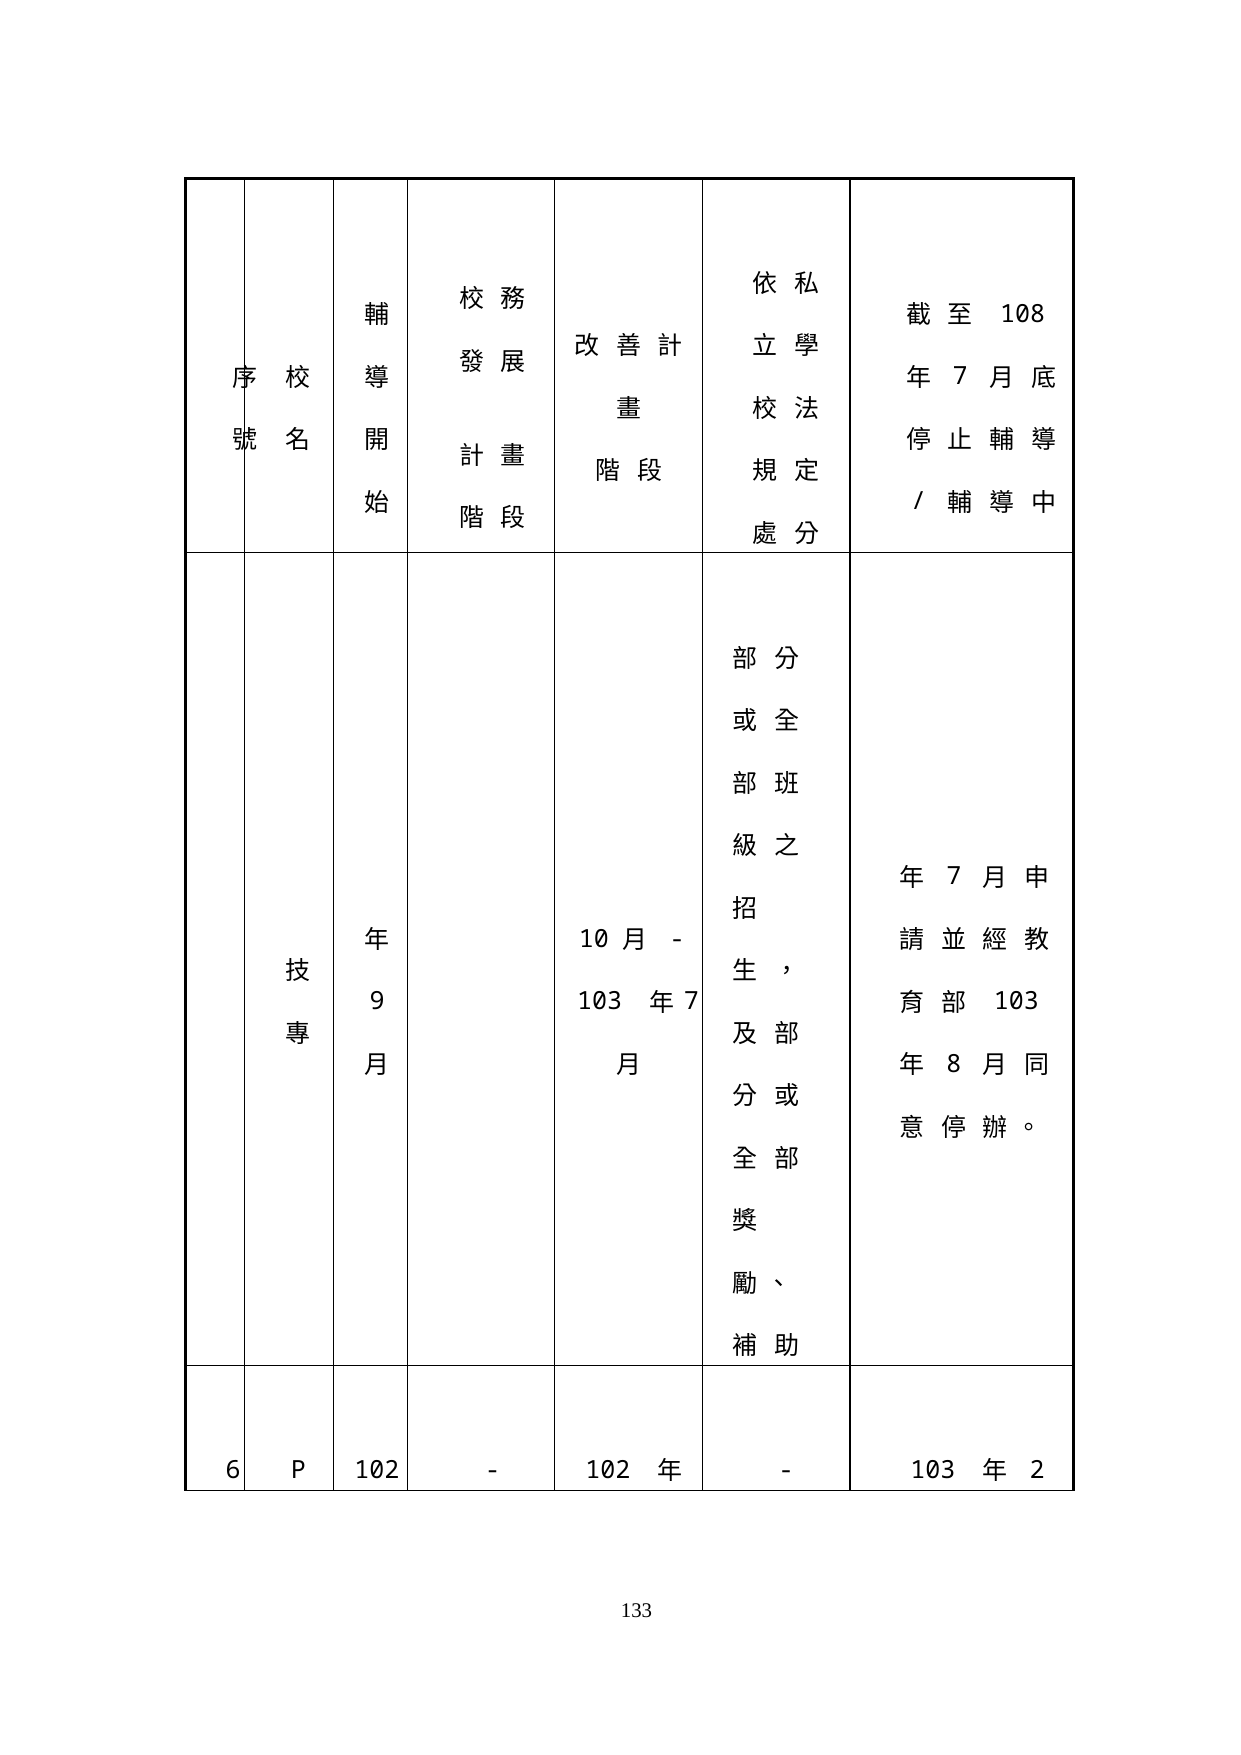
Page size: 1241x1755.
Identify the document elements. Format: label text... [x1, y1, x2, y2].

table_cell - [408, 553, 554, 1365]
table_header 序號 [187, 180, 244, 552]
table_header 截至108年7月底停止輔導/輔導中 [851, 180, 1072, 552]
table_header 校務發展 計畫階段 [408, 180, 554, 552]
table_cell 技專 [245, 553, 333, 1365]
table_cell 年7月申請並經教育部103年8月同意停辦。 [851, 553, 1072, 1365]
table_header 依私立學校法規定處分 [703, 180, 849, 552]
table_cell - [408, 1366, 554, 1490]
table_cell [187, 553, 244, 1365]
table_cell 6 [187, 1366, 244, 1490]
table_header 輔導開始 [334, 180, 407, 552]
table_cell 103年2 [851, 1366, 1072, 1490]
table_cell 年9月 [334, 553, 407, 1365]
table_cell 102年 [555, 1366, 702, 1490]
table_cell 部分或全部班級之招生，及部分或全部獎勵、補助 [703, 553, 849, 1365]
table_header 改善計畫 階段 [555, 180, 702, 552]
table_cell - [703, 1366, 849, 1490]
table_cell 10月-103年7月 [555, 553, 702, 1365]
table_header 校名 [245, 180, 333, 552]
table_cell 102 [334, 1366, 407, 1490]
table_cell P [245, 1366, 333, 1490]
